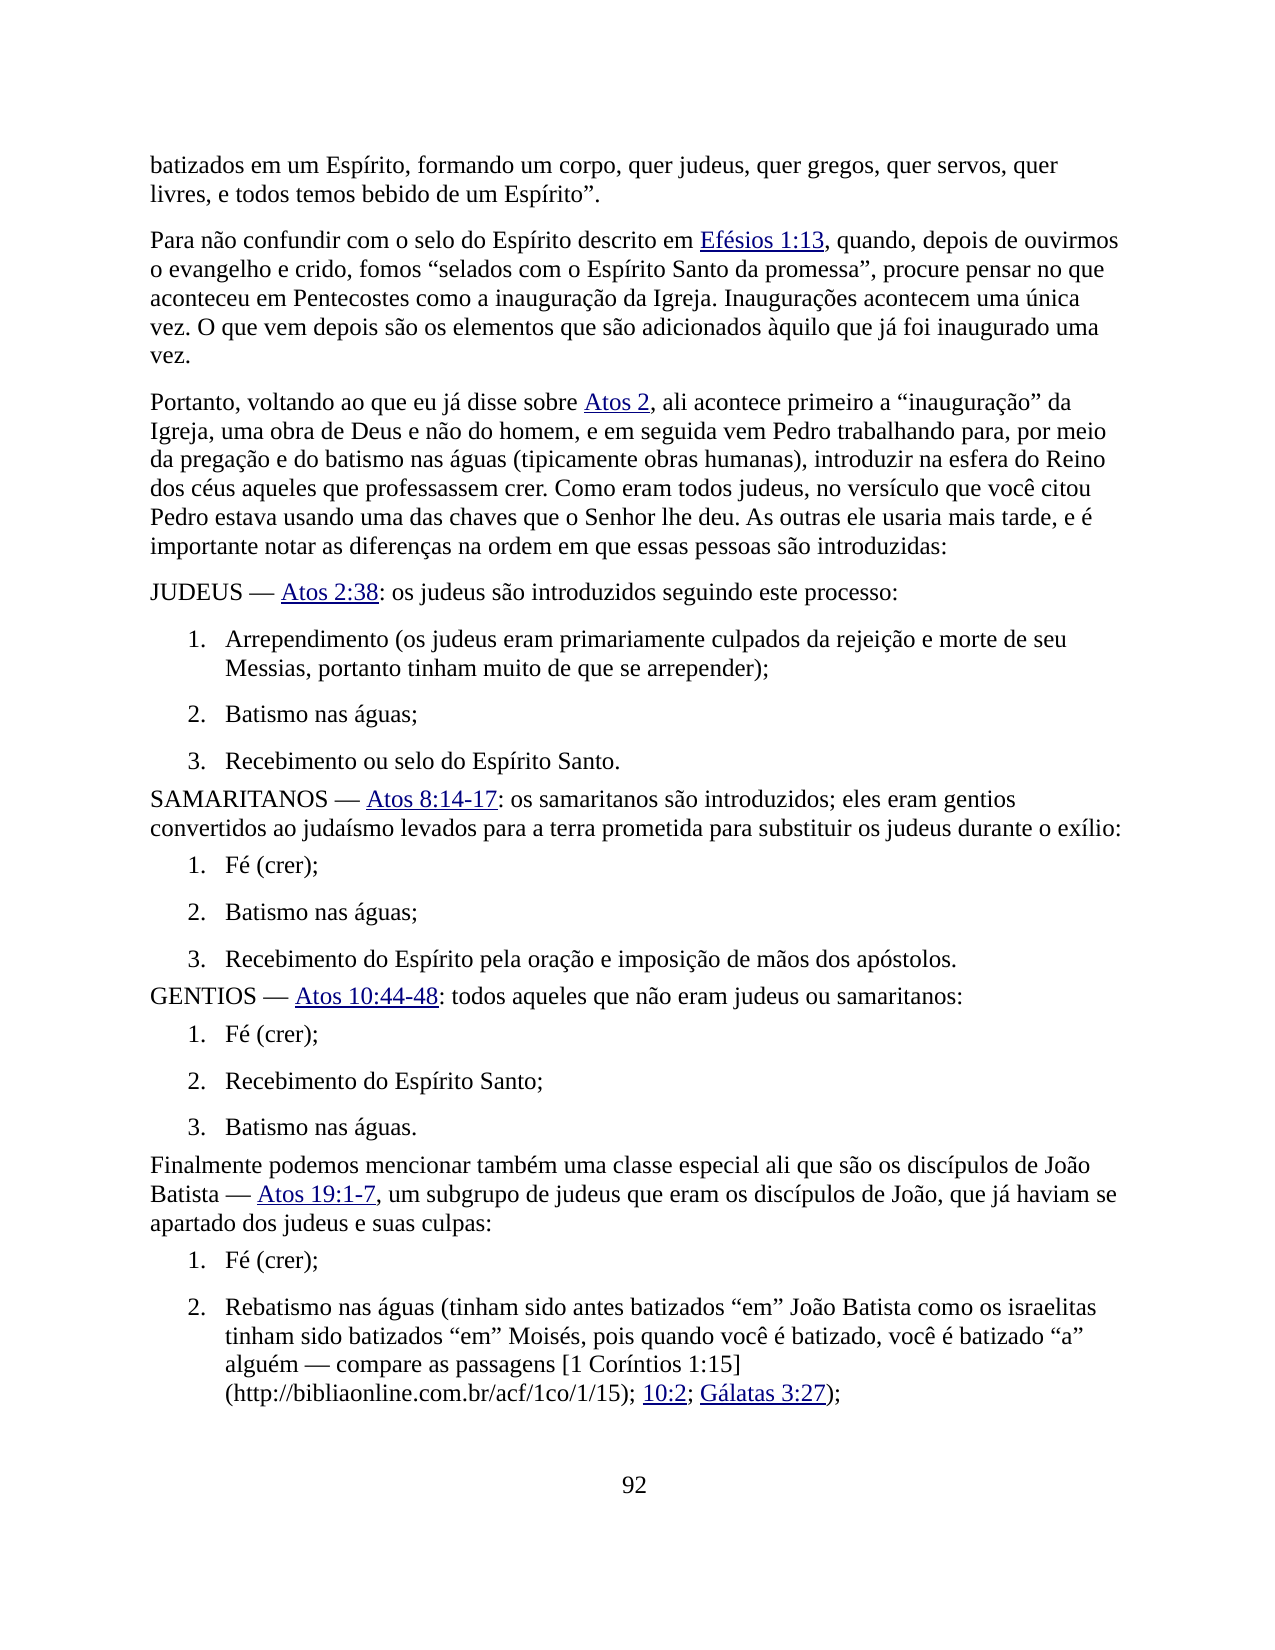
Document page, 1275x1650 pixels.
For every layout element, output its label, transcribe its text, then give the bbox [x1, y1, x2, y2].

list Batismo nas águas; [187, 897, 1125, 926]
list Rebatismo nas águas (tinham sido antes batizados “em” João Batista como os israelitas tinham sido batizados “em” Moisés, pois quando você é batizado, você é batizado “a” alguém — compare as passagens [1 Coríntios 1:15] (http://bibliaonline.com.br/acf/1co/1/15); 10:2; Gálatas 3:27); [187, 1292, 1125, 1407]
text Portanto, voltando ao que eu já disse sobre Atos 2, ali acontece primeiro a “inauguração” da Igreja, uma obra de Deus e não do homem, e em seguida vem Pedro trabalhando para, por meio da pregação e do batismo nas águas (tipicamente obras humanas), introduzir na esfera do Reino dos céus aqueles que professassem crer. Como eram todos judeus, no versículo que você citou Pedro estava usando uma das chaves que o Senhor lhe deu. As outras ele usaria mais tarde, e é importante notar as diferenças na ordem em que essas pessoas são introduzidas: [150, 387, 1125, 559]
list Fé (crer); [187, 1245, 1125, 1274]
list Arrependimento (os judeus eram primariamente culpados da rejeição e morte de seu Messias, portanto tinham muito de que se arrepender); [187, 624, 1125, 682]
list Recebimento ou selo do Espírito Santo. [187, 746, 1125, 775]
list Fé (crer); [187, 850, 1125, 879]
list Batismo nas águas; [187, 699, 1125, 728]
list Recebimento do Espírito Santo; [187, 1066, 1125, 1094]
list Batismo nas águas. [187, 1112, 1125, 1141]
text JUDEUS — Atos 2:38: os judeus são introduzidos seguindo este processo: [150, 577, 1125, 606]
list Fé (crer); [187, 1019, 1125, 1048]
text SAMARITANOS — Atos 8:14-17: os samaritanos são introduzidos; eles eram gentios convertidos ao judaísmo levados para a terra prometida para substituir os judeus durante o exílio: [150, 784, 1125, 841]
text GENTIOS — Atos 10:44-48: todos aqueles que não eram judeus ou samaritanos: [150, 981, 1125, 1010]
text Finalmente podemos mencionar também uma classe especial ali que são os discípulos de João Batista — Atos 19:1-7, um subgrupo de judeus que eram os discípulos de João, que já haviam se apartado dos judeus e suas culpas: [150, 1150, 1125, 1236]
text Para não confundir com o selo do Espírito descrito em Efésios 1:13, quando, depois de ouvirmos o evangelho e crido, fomos “selados com o Espírito Santo da promessa”, procure pensar no que aconteceu em Pentecostes como a inauguração da Igreja. Inaugurações acontecem uma única vez. O que vem depois são os elementos que são adicionados àquilo que já foi inaugurado uma vez. [150, 225, 1125, 369]
text batizados em um Espírito, formando um corpo, quer judeus, quer gregos, quer servos, quer livres, e todos temos bebido de um Espírito”. [150, 150, 1125, 207]
list Recebimento do Espírito pela oração e imposição de mãos dos apóstolos. [187, 944, 1125, 972]
